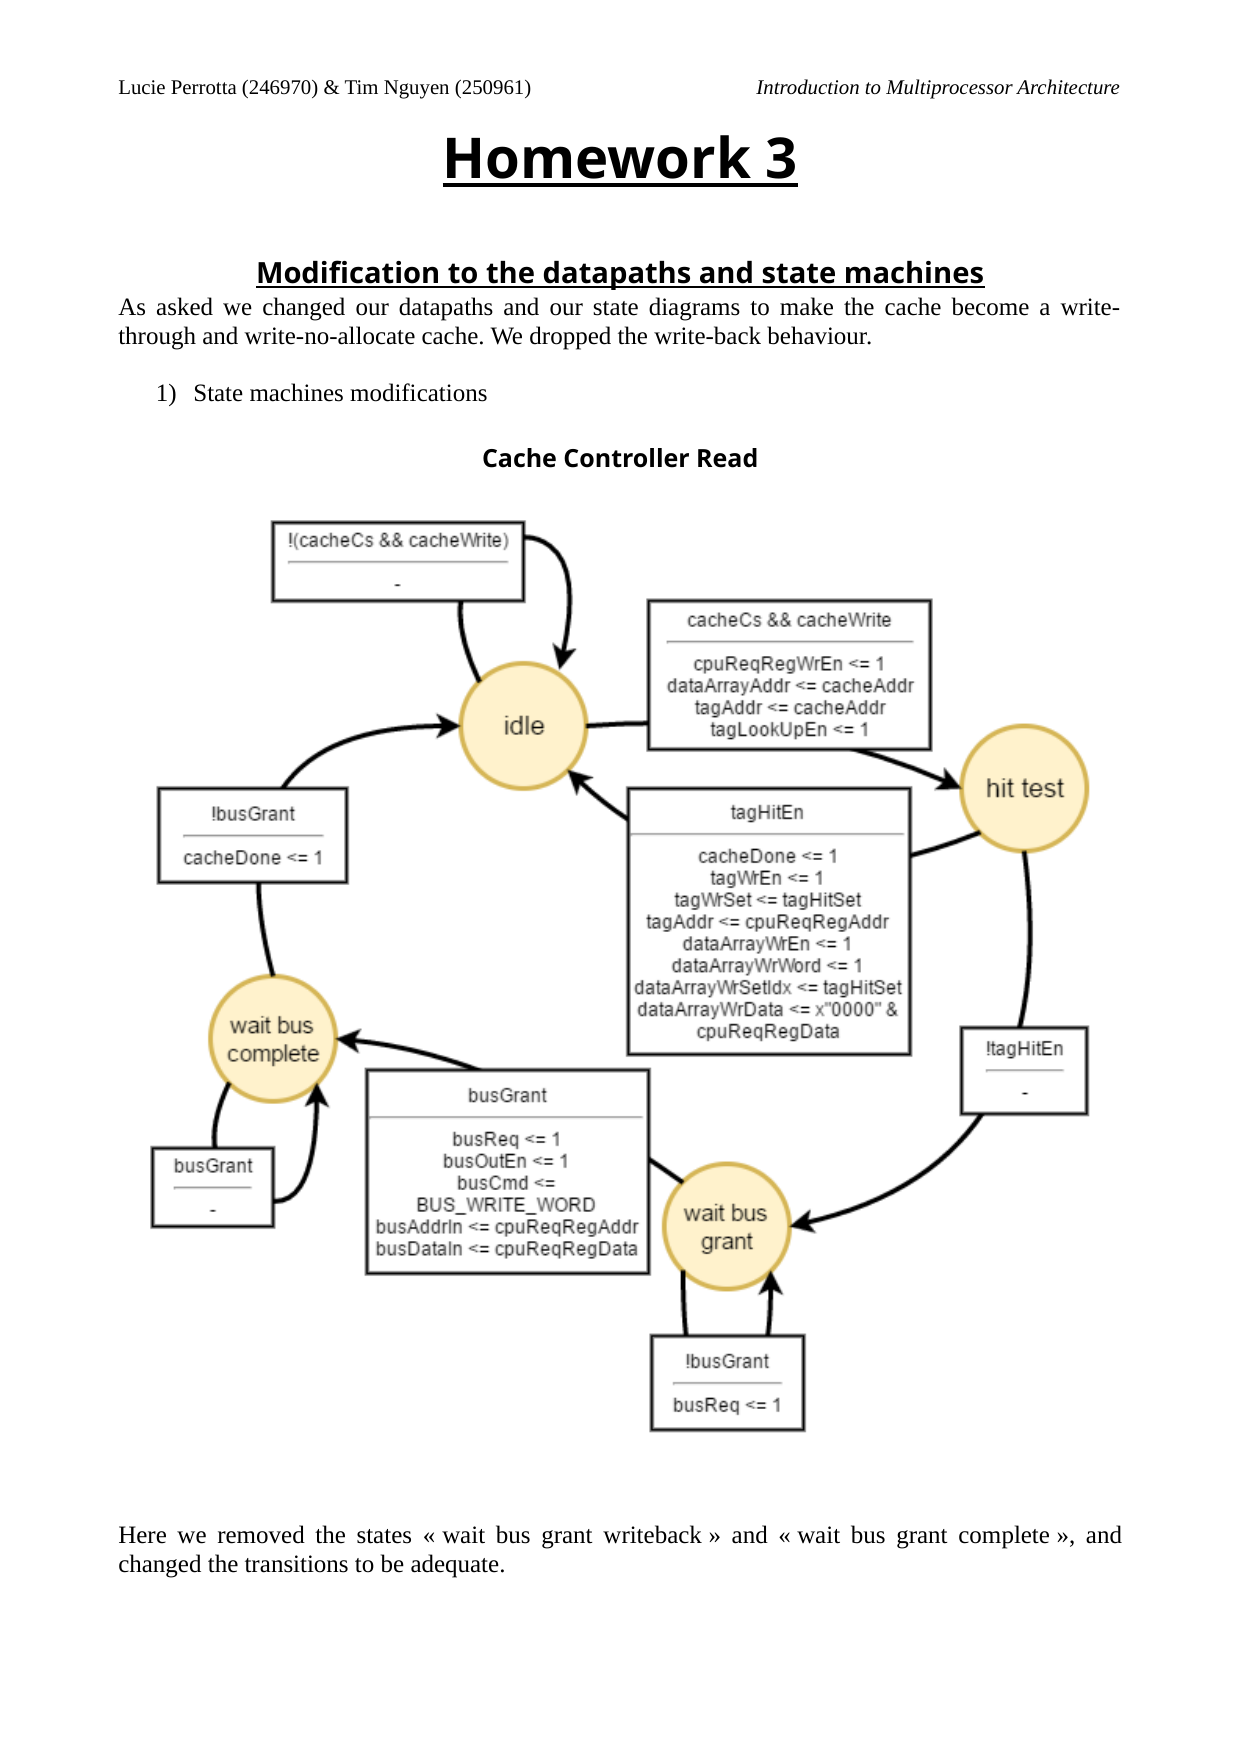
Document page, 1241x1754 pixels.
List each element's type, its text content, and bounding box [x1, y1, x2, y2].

list State machines modifications [156, 378, 1122, 407]
text Cache Controller Read [118, 441, 1122, 475]
text Modification to the datapaths and state machines [118, 252, 1122, 292]
text Homework 3 [118, 118, 1122, 195]
text Here we removed the states « wait bus grant writeback » and « wait bus grant complete », and changed the transitions to be adequate. [118, 1520, 1122, 1577]
text As asked we changed our datapaths and our state diagrams to make the cache become a write-through and write-no-allocate cache. We dropped the write-back behaviour. [118, 292, 1122, 349]
